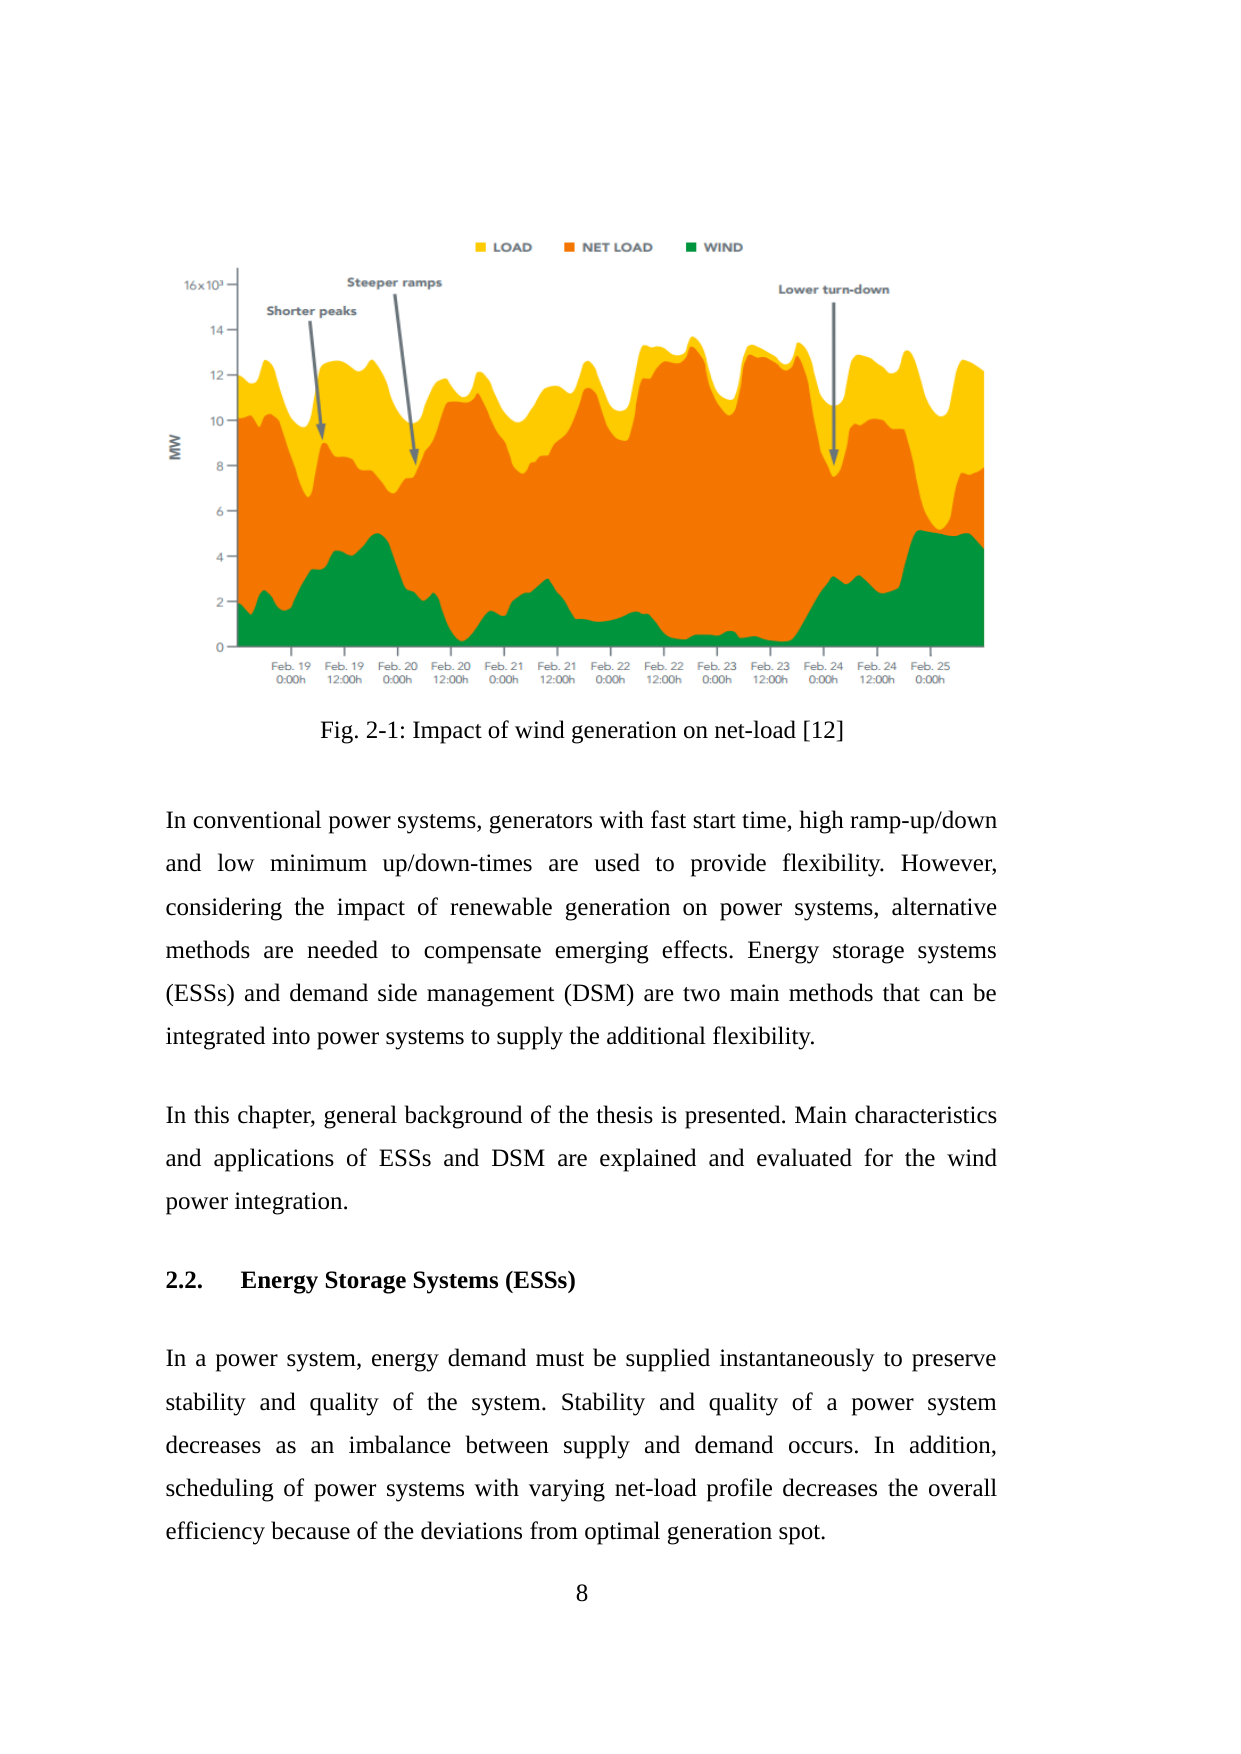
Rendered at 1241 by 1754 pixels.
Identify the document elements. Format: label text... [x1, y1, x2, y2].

text In conventional power systems, generators with fast start time, high ramp-up/down and low minimum up/down-times are used to provide flexibility. However, considering the impact of renewable generation on power systems, alternative methods are needed to compensate emerging effects. Energy storage systems (ESSs) and demand side management (DSM) are two main methods that can be integrated into power systems to supply the additional flexibility. [165, 805, 998, 1050]
text Fig. 2-1: Impact of wind generation on net-load [12]⁠ [165, 713, 998, 744]
text In this chapter, general background of the thesis is presented. Main characteristics and applications of ESSs and DSM are explained and evaluated for the wind power integration. [165, 1100, 998, 1215]
picture [165, 219, 998, 713]
text In a power system, energy demand must be supplied instantaneously to preserve stability and quality of the system. Stability and quality of a power system decreases as an imbalance between supply and demand occurs. In addition, scheduling of power systems with varying net-load profile decreases the overall efficiency because of the deviations from optimal generation spot. [165, 1343, 998, 1545]
subtitle Energy Storage Systems (ESSs) [165, 1265, 998, 1293]
